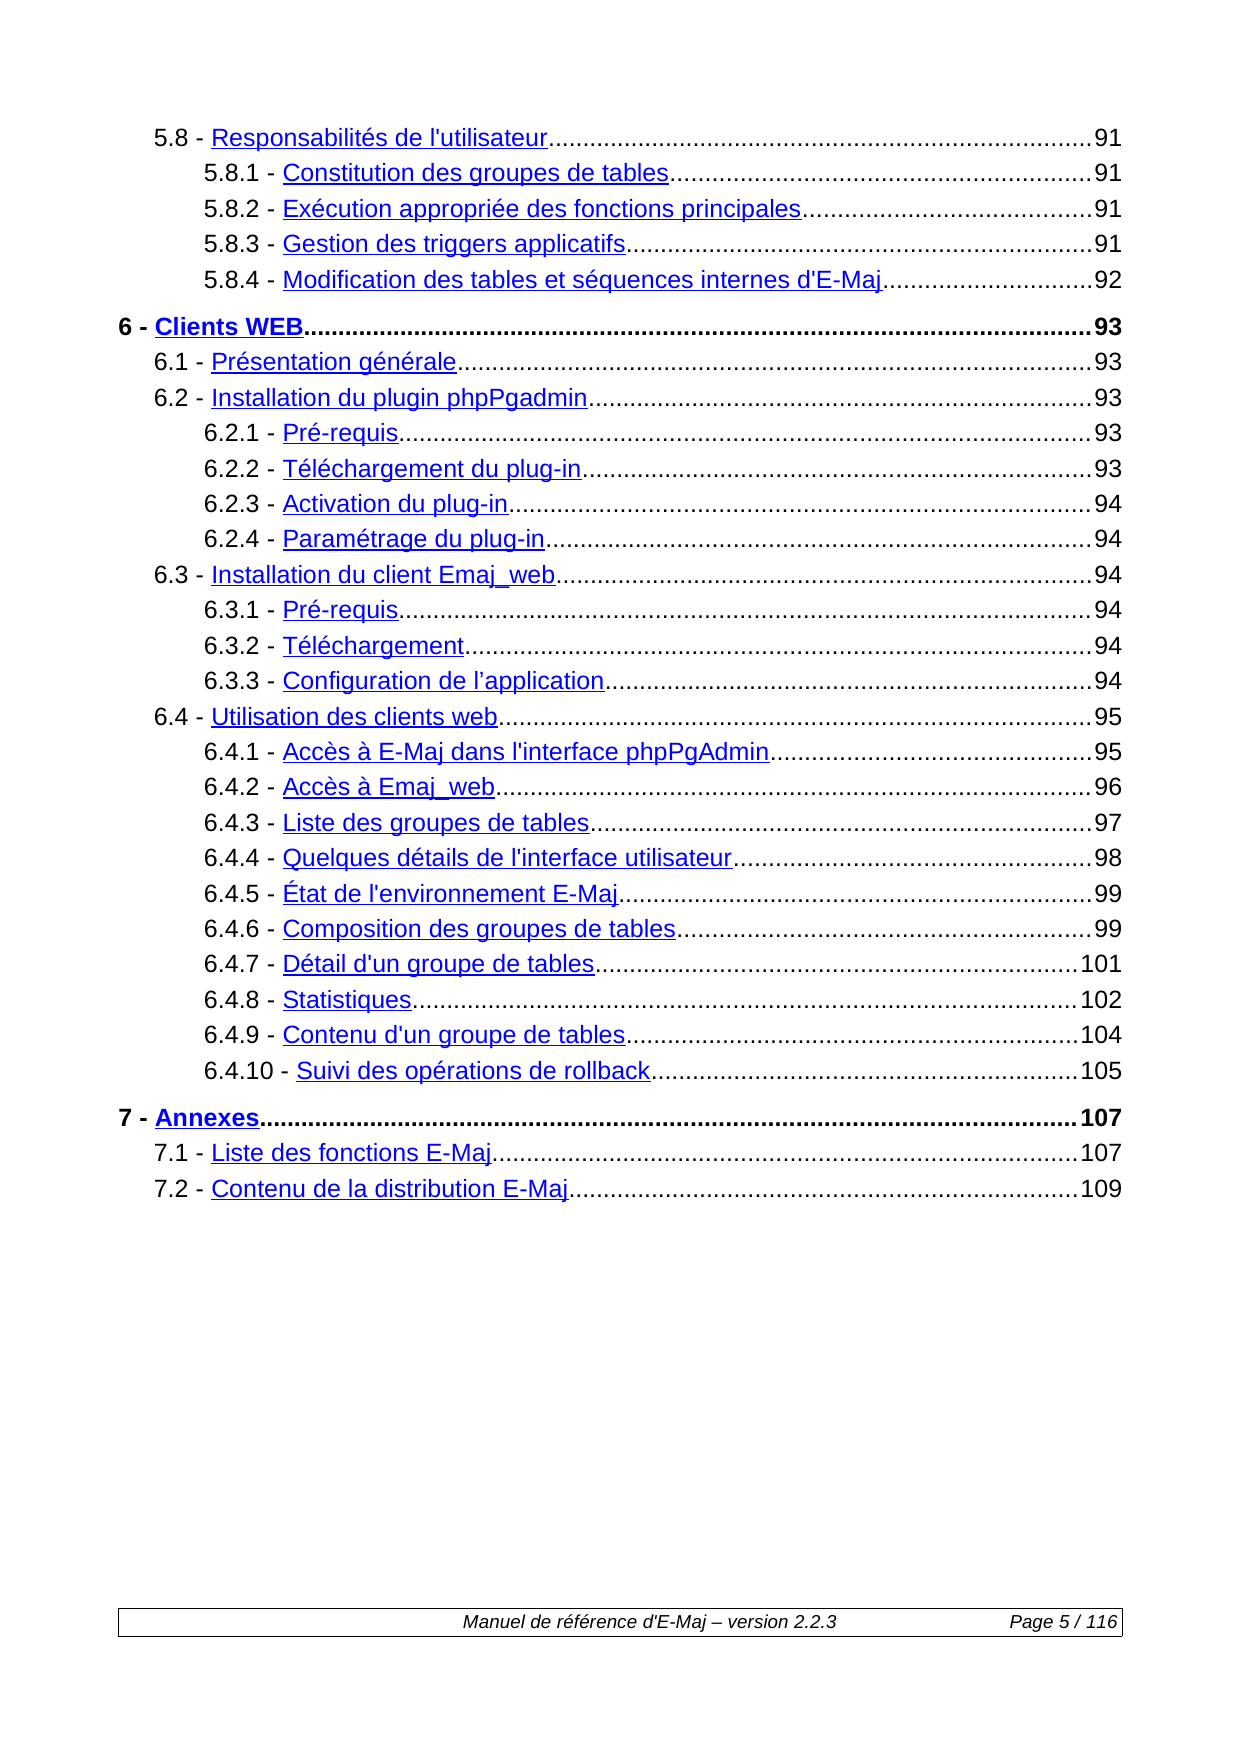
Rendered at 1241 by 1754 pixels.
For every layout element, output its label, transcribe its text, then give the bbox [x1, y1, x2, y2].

text 6.4.4 - Quelques détails de l'interface utilisateur 98 [168, 838, 1122, 874]
text 5.8.4 - Modification des tables et séquences internes d'E-Maj 92 [168, 260, 1122, 295]
text 6.4.5 - État de l'environnement E-Maj 99 [168, 874, 1122, 909]
text 6.4.7 - Détail d'un groupe de tables 101 [168, 944, 1122, 980]
text 5.8.1 - Constitution des groupes de tables 91 [168, 153, 1122, 189]
text 7 - Annexes 107 [118, 1098, 1122, 1133]
text 6.3.1 - Pré-requis 94 [168, 590, 1122, 626]
text 6.4.9 - Contenu d'un groupe de tables 104 [168, 1015, 1122, 1051]
text 6.4.8 - Statistiques 102 [168, 980, 1122, 1015]
text 5.8 - Responsabilités de l'utilisateur 91 [118, 118, 1122, 153]
text 7.1 - Liste des fonctions E-Maj 107 [118, 1133, 1122, 1169]
text 6.3 - Installation du client Emaj_web 94 [118, 555, 1122, 590]
text 6.4.2 - Accès à Emaj_web 96 [168, 767, 1122, 803]
text 6.2.3 - Activation du plug-in 94 [168, 484, 1122, 519]
text 6.4.1 - Accès à E-Maj dans l'interface phpPgAdmin 95 [168, 732, 1122, 767]
text 6.2.2 - Téléchargement du plug-in 93 [168, 449, 1122, 484]
text 6.3.3 - Configuration de l’application 94 [168, 661, 1122, 697]
text 6.2 - Installation du plugin phpPgadmin 93 [118, 378, 1122, 413]
text 5.8.2 - Exécution appropriée des fonctions principales 91 [168, 189, 1122, 224]
text 6.4.3 - Liste des groupes de tables 97 [168, 803, 1122, 838]
text 6 - Clients WEB 93 [118, 307, 1122, 342]
text 6.3.2 - Téléchargement 94 [168, 626, 1122, 661]
text 6.4.6 - Composition des groupes de tables 99 [168, 909, 1122, 944]
text 6.4 - Utilisation des clients web 95 [118, 697, 1122, 732]
text 6.2.4 - Paramétrage du plug-in 94 [168, 519, 1122, 555]
text 7.2 - Contenu de la distribution E-Maj 109 [118, 1169, 1122, 1204]
text 6.4.10 - Suivi des opérations de rollback 105 [168, 1051, 1122, 1086]
text 5.8.3 - Gestion des triggers applicatifs 91 [168, 224, 1122, 260]
text 6.2.1 - Pré-requis 93 [168, 413, 1122, 449]
text 6.1 - Présentation générale 93 [118, 342, 1122, 378]
